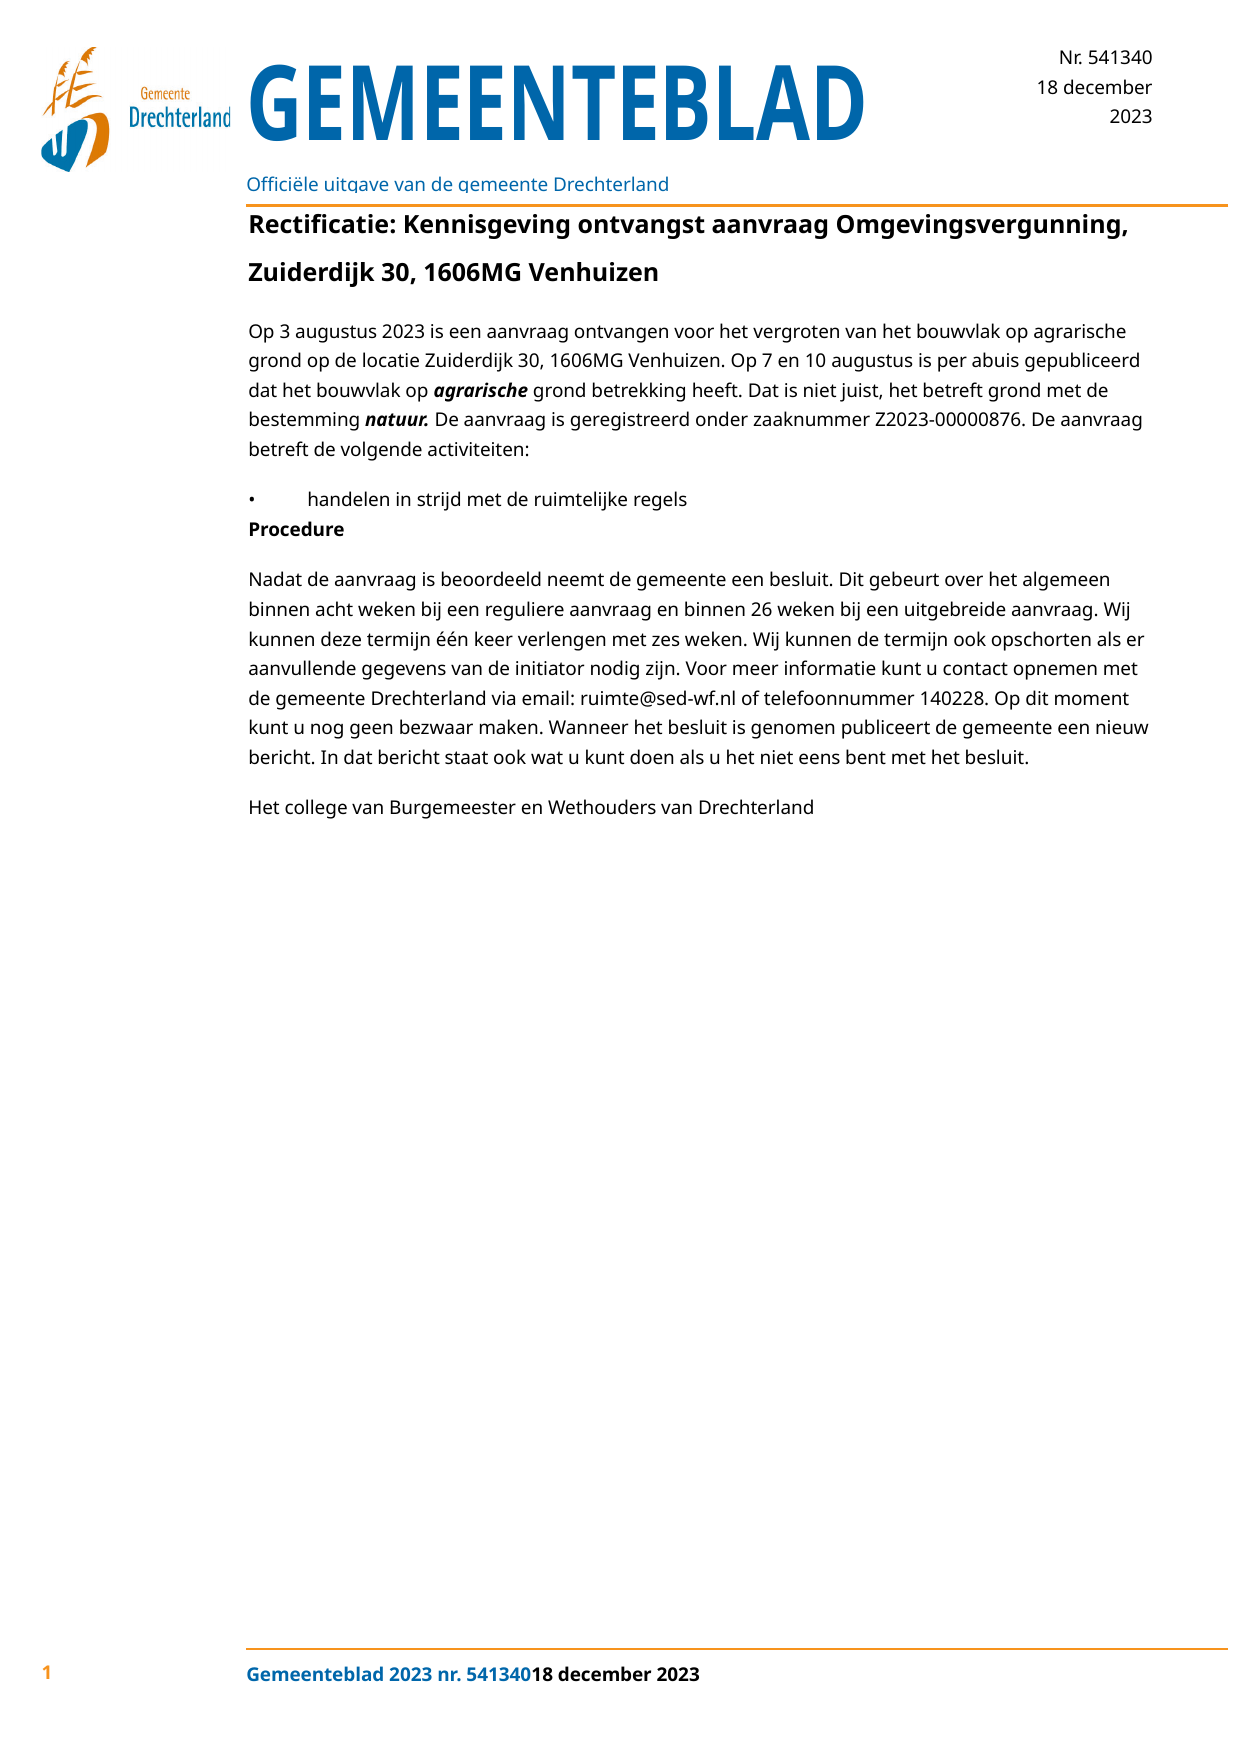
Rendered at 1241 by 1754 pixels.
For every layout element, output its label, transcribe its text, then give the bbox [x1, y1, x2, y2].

picture [41, 158, 64, 172]
text Op 3 augustus 2023 is een aanvraag ontvangen voor het vergroten van het bouwvlak op agrarische grond op de locatie Zuiderdijk 30, 1606MG Venhuizen. Op 7 en 10 augustus is per abuis gepubliceerd dat het bouwvlak op agrarische grond betrekking heeft. Dat is niet juist, het betreft grond met de bestemming natuur. De aanvraag is geregistreerd onder zaaknummer Z2023-00000876. De aanvraag betreft de volgende activiteiten: [248, 318, 1152, 462]
text Procedure [248, 516, 1152, 542]
list handelen in strijd met de ruimtelijke regels [248, 487, 1152, 512]
picture [226, 115, 231, 124]
text Rectificatie: Kennisgeving ontvangst aanvraag Omgevingsvergunning, Zuiderdijk 30, 1606MG Venhuizen [248, 207, 1152, 288]
picture [41, 47, 231, 172]
text Nadat de aanvraag is beoordeeld neemt de gemeente een besluit. Dit gebeurt over het algemeen binnen acht weken bij een reguliere aanvraag en binnen 26 weken bij een uitgebreide aanvraag. Wij kunnen deze termijn één keer verlengen met zes weken. Wij kunnen de termijn ook opschorten als er aanvullende gegevens van de initiator nodig zijn. Voor meer informatie kunt u contact opnemen met de gemeente Drechterland via email: ruimte@sed-wf.nl of telefoonnummer 140228. Op dit moment kunt u nog geen bezwaar maken. Wanneer het besluit is genomen publiceert de gemeente een nieuw bericht. In dat bericht staat ook wat u kunt doen als u het niet eens bent met het besluit. [248, 567, 1152, 770]
text Het college van Burgemeester en Wethouders van Drechterland [248, 794, 1152, 820]
